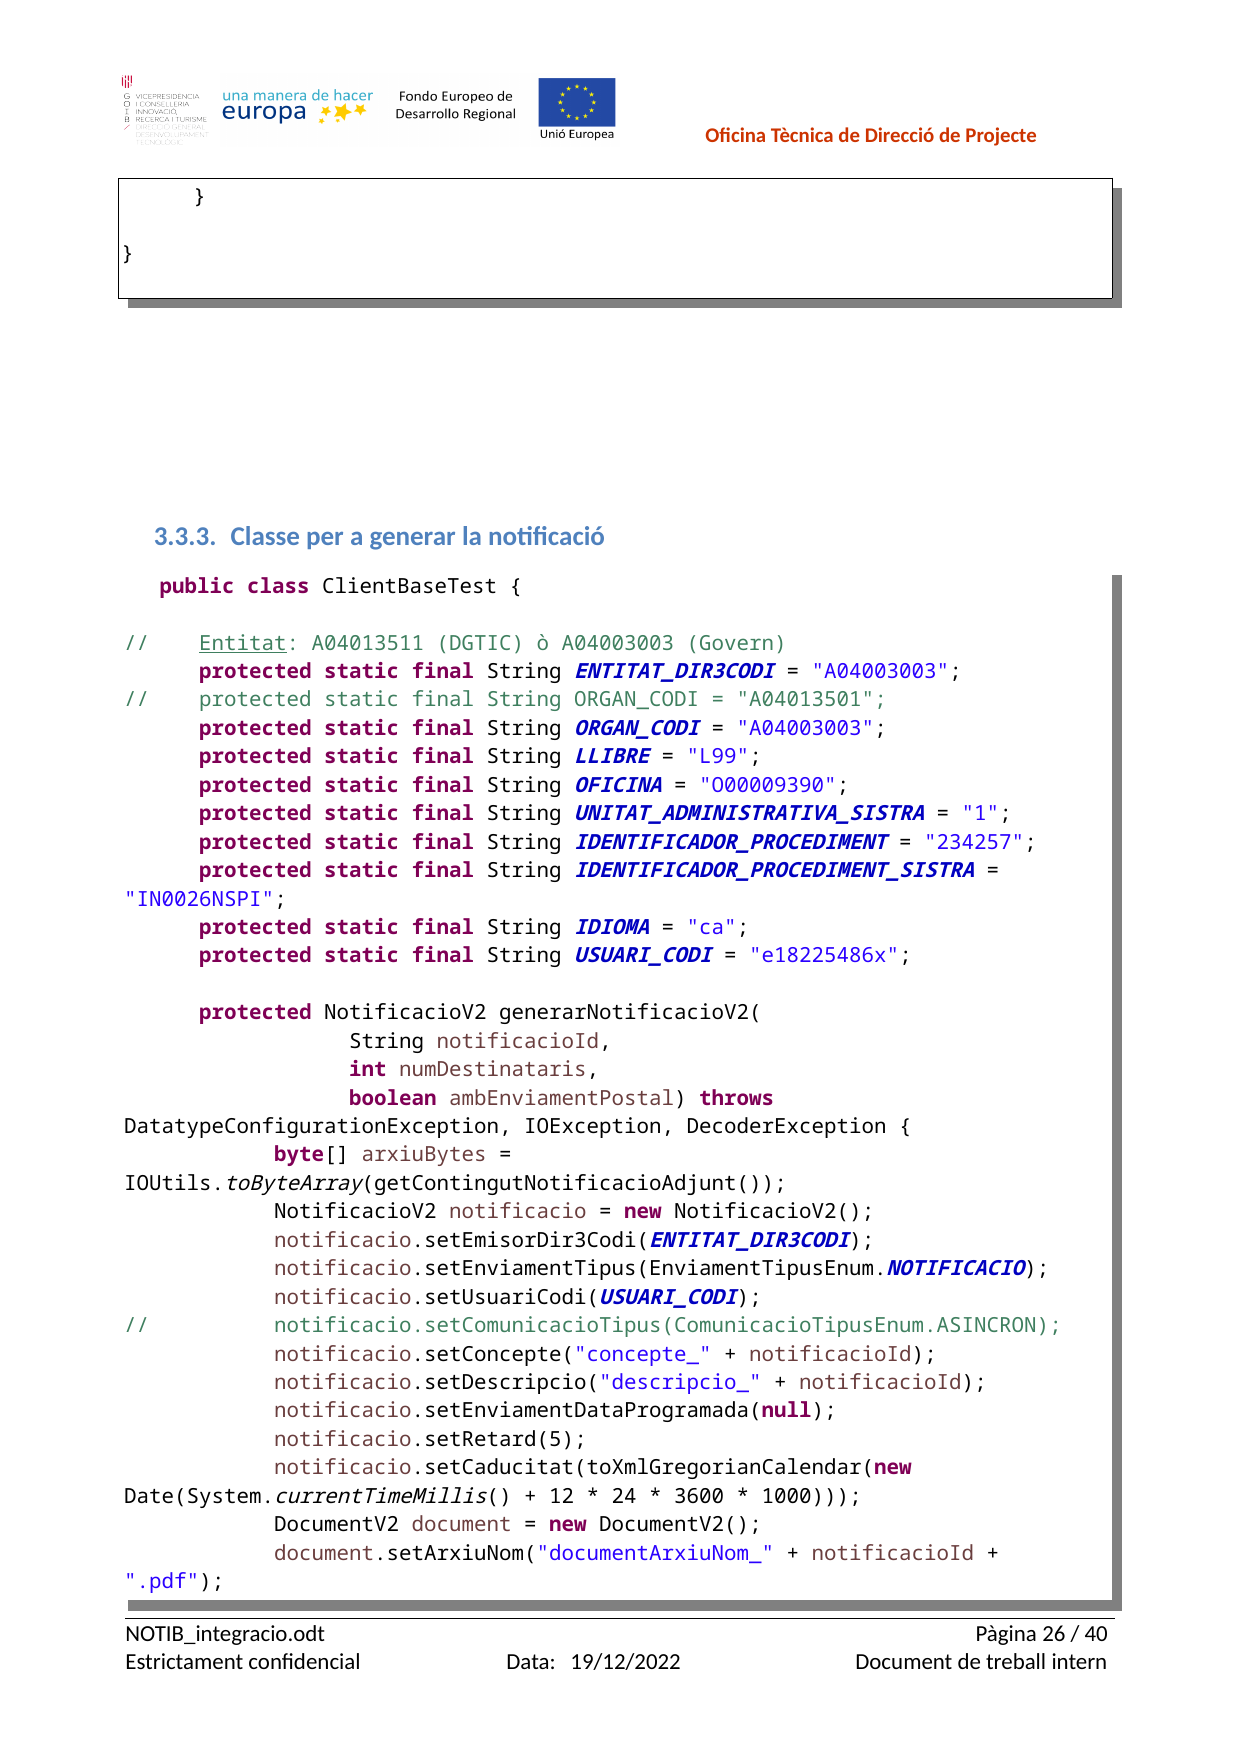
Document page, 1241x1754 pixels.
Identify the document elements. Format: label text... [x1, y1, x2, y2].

text } [119, 234, 1112, 266]
picture [219, 73, 621, 147]
picture [118, 73, 213, 147]
text } [119, 179, 1112, 209]
table_header public class ClientBaseTest { // Entitat: A04013511 (DGTIC) ò A04003003 (Govern) protected static final String ENTITAT_DIR3CODI = "A04003003"; // protected static final String ORGAN_CODI = "A04013501"; protected static final String ORGAN_CODI = "A04003003"; protected static final String LLIBRE = "L99"; protected static final String OFICINA = "O00009390"; protected static final String UNITAT_ADMINISTRATIVA_SISTRA = "1"; protected static final String IDENTIFICADOR_PROCEDIMENT = "234257"; protected static final String IDENTIFICADOR_PROCEDIMENT_SISTRA = "IN0026NSPI"; protected static final String IDIOMA = "ca"; protected static final String USUARI_CODI = "e18225486x"; protected NotificacioV2 generarNotificacioV2( String notificacioId, int numDestinataris, boolean ambEnviamentPostal) throws DatatypeConfigurationException, IOException, DecoderException { byte[] arxiuBytes = IOUtils.toByteArray(getContingutNotificacioAdjunt()); NotificacioV2 notificacio = new NotificacioV2(); notificacio.setEmisorDir3Codi(ENTITAT_DIR3CODI); notificacio.setEnviamentTipus(EnviamentTipusEnum.NOTIFICACIO); notificacio.setUsuariCodi(USUARI_CODI); // notificacio.setComunicacioTipus(ComunicacioTipusEnum.ASINCRON); notificacio.setConcepte("concepte_" + notificacioId); notificacio.setDescripcio("descripcio_" + notificacioId); notificacio.setEnviamentDataProgramada(null); notificacio.setRetard(5); notificacio.setCaducitat(toXmlGregorianCalendar(new Date(System.currentTimeMillis() + 12 * 24 * 3600 * 1000))); DocumentV2 document = new DocumentV2(); document.setArxiuNom("documentArxiuNom_" + notificacioId + ".pdf"); [118, 565, 1112, 1600]
subtitle Classe per a generar la notificació [153, 519, 1122, 553]
